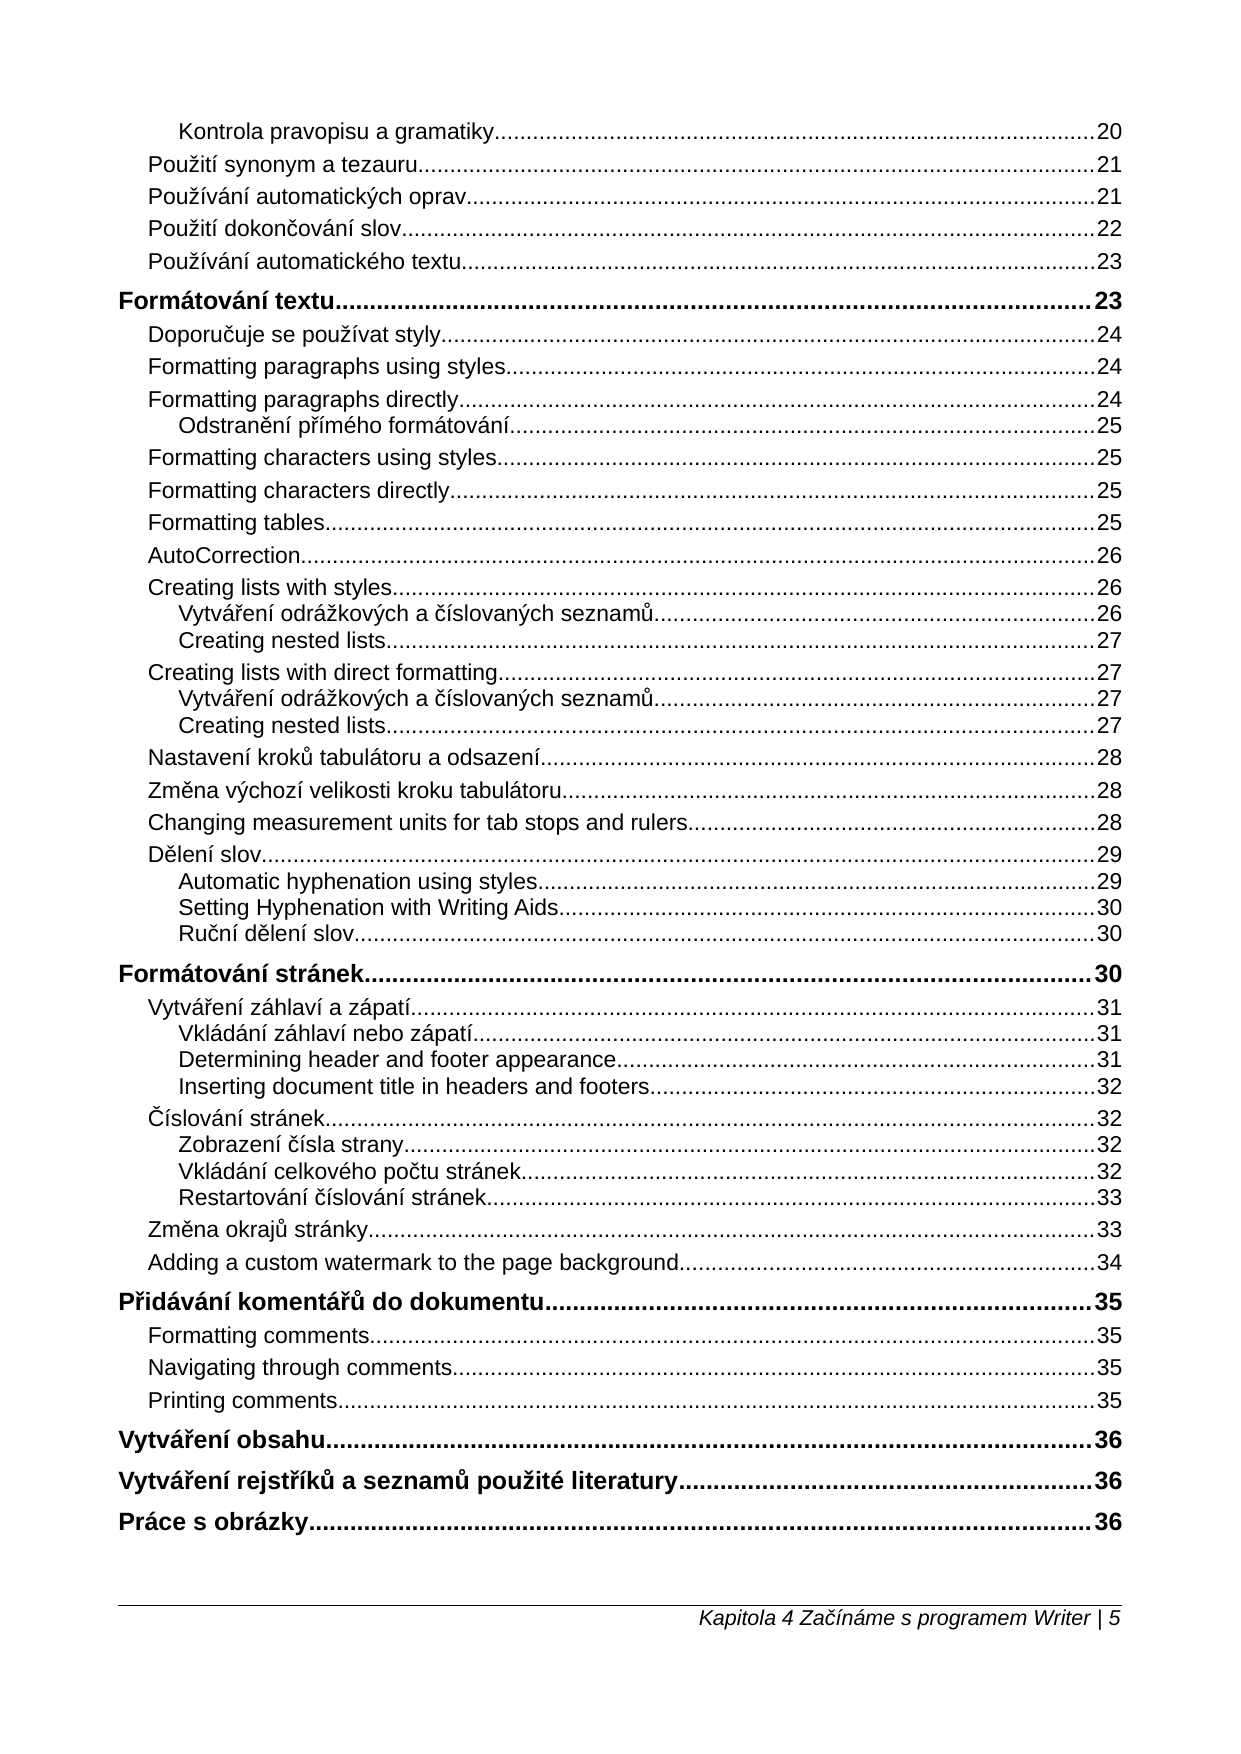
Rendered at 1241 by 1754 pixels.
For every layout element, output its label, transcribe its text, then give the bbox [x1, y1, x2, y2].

text Doporučuje se používat styly 24 [148, 321, 1122, 347]
text Číslování stránek 32 [148, 1105, 1122, 1131]
text Formatting paragraphs directly 24 [148, 386, 1122, 412]
text Formatting comments 35 [148, 1322, 1122, 1348]
text Používání automatického textu 23 [148, 248, 1122, 274]
text Formatting tables 25 [148, 509, 1122, 536]
text Přidávání komentářů do dokumentu 35 [118, 1287, 1122, 1316]
text Formátování textu 23 [118, 286, 1122, 315]
text Adding a custom watermark to the page background 34 [148, 1249, 1122, 1275]
text Printing comments 35 [148, 1387, 1122, 1413]
text Restartování číslování stránek 33 [178, 1184, 1122, 1210]
text Inserting document title in headers and footers 32 [178, 1073, 1122, 1099]
text Creating lists with direct formatting 27 [148, 659, 1122, 685]
text Vytváření obsahu 36 [118, 1425, 1122, 1454]
text Změna okrajů stránky 33 [148, 1216, 1122, 1243]
text Změna výchozí velikosti kroku tabulátoru 28 [148, 777, 1122, 803]
text Vytváření rejstříků a seznamů použité literatury 36 [118, 1466, 1122, 1494]
text Automatic hyphenation using styles 29 [178, 868, 1122, 894]
text Zobrazení čísla strany 32 [178, 1131, 1122, 1158]
text Použití synonym a tezauru 21 [148, 151, 1122, 177]
text Odstranění přímého formátování 25 [178, 412, 1122, 438]
text Setting Hyphenation with Writing Aids 30 [178, 894, 1122, 920]
text Creating lists with styles 26 [148, 574, 1122, 600]
text Kontrola pravopisu a gramatiky 20 [178, 118, 1122, 144]
text Changing measurement units for tab stops and rulers 28 [148, 809, 1122, 835]
text Navigating through comments 35 [148, 1354, 1122, 1381]
text Creating nested lists 27 [178, 712, 1122, 738]
text Použití dokončování slov 22 [148, 215, 1122, 242]
text Formatting paragraphs using styles 24 [148, 353, 1122, 379]
text Vytváření záhlaví a zápatí 31 [148, 993, 1122, 1020]
text Nastavení kroků tabulátoru a odsazení 28 [148, 744, 1122, 771]
text Práce s obrázky 36 [118, 1507, 1122, 1535]
text Vytváření odrážkových a číslovaných seznamů. 27 [178, 685, 1122, 712]
text AutoCorrection 26 [148, 542, 1122, 568]
text Vkládání záhlaví nebo zápatí 31 [178, 1020, 1122, 1046]
text Používání automatických oprav 21 [148, 183, 1122, 209]
text Determining header and footer appearance 31 [178, 1046, 1122, 1073]
text Creating nested lists 27 [178, 627, 1122, 653]
text Formatting characters directly 25 [148, 477, 1122, 503]
text Formátování stránek 30 [118, 959, 1122, 987]
text Vkládání celkového počtu stránek 32 [178, 1158, 1122, 1184]
text Dělení slov 29 [148, 841, 1122, 868]
text Formatting characters using styles 25 [148, 444, 1122, 471]
text Ruční dělení slov 30 [178, 920, 1122, 947]
text Vytváření odrážkových a číslovaných seznamů. 26 [178, 600, 1122, 627]
